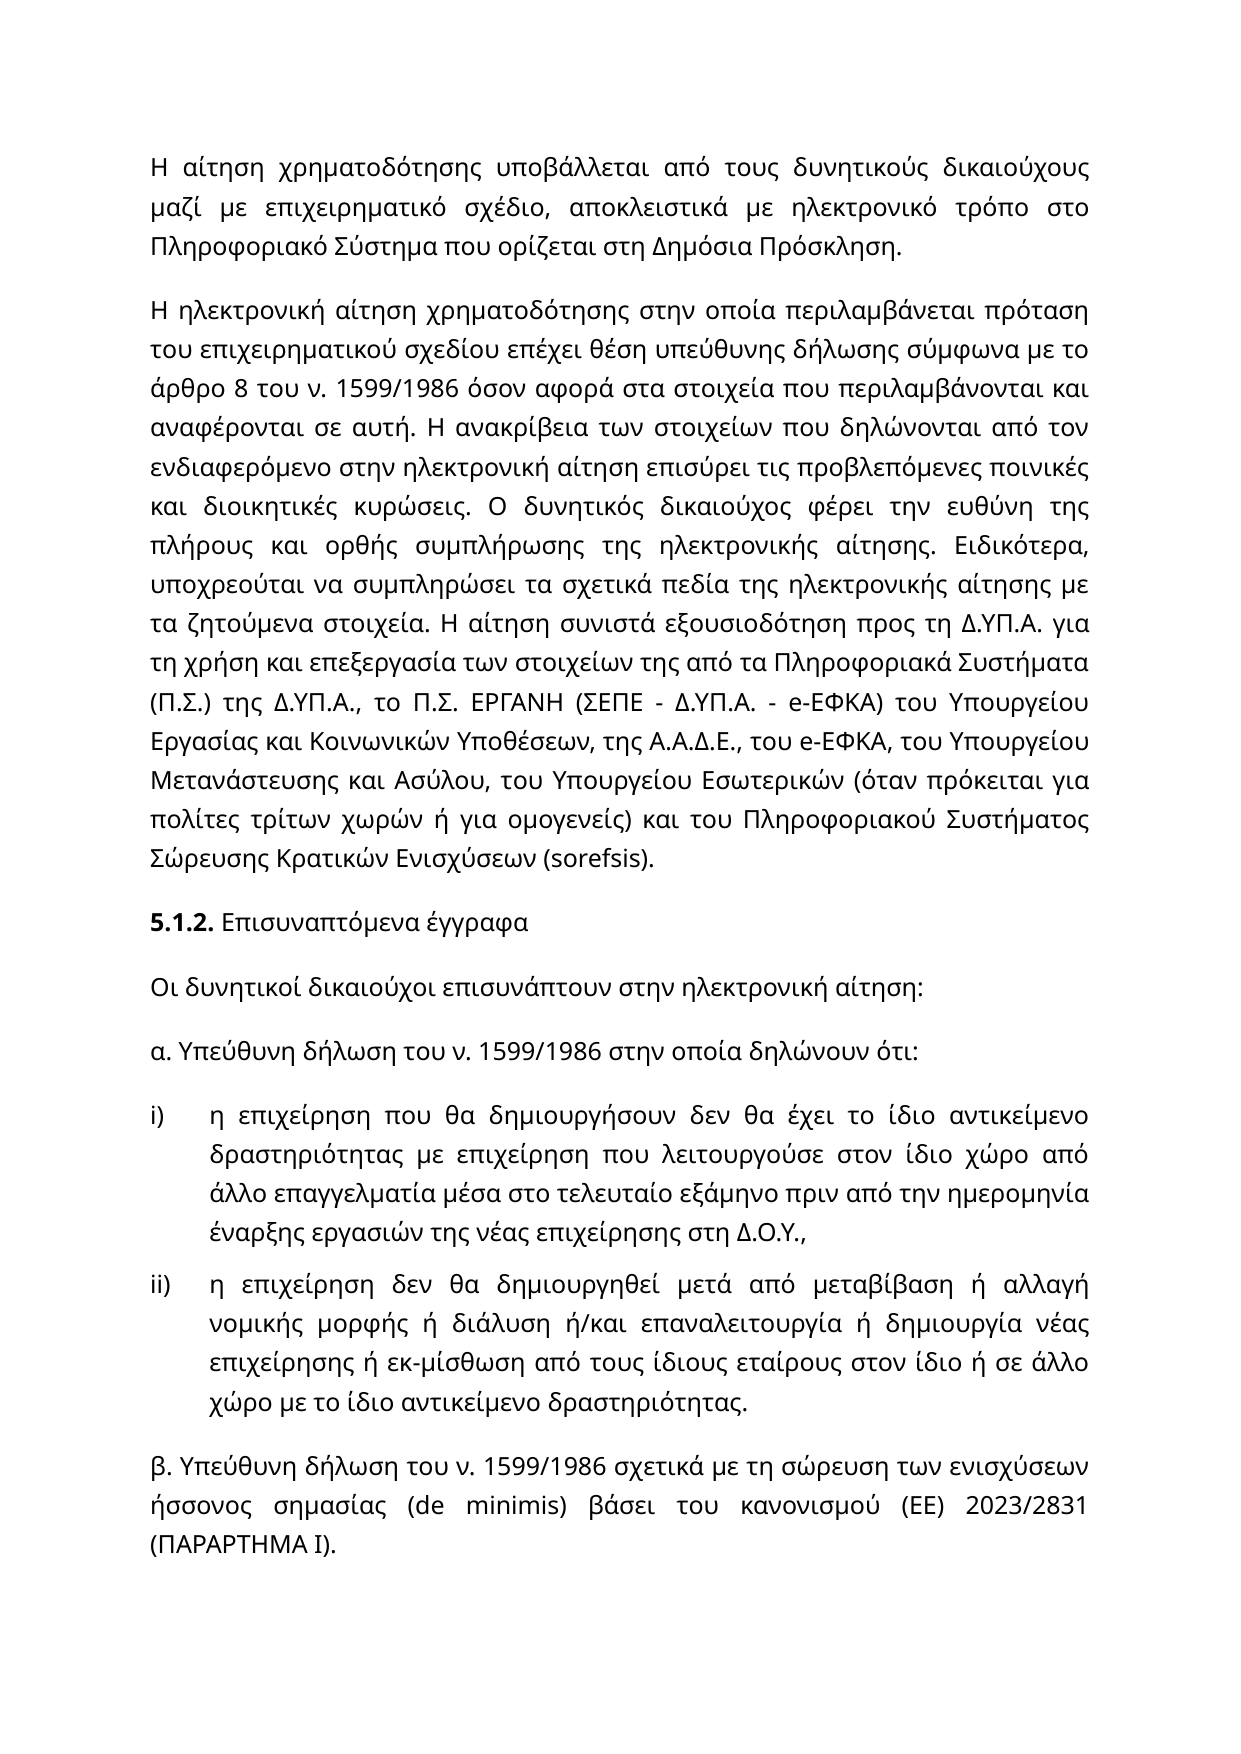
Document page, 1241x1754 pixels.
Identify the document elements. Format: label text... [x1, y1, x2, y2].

text Η αίτηση χρηματοδότησης υποβάλλεται από τους δυνητικούς δικαιούχους μαζί με επιχειρηματικό σχέδιο, αποκλειστικά με ηλεκτρονικό τρόπο στο Πληροφοριακό Σύστημα που ορίζεται στη Δημόσια Πρόσκληση. [150, 150, 1090, 262]
text Οι δυνητικοί δικαιούχοι επισυνάπτουν στην ηλεκτρονική αίτηση: [150, 969, 1090, 1003]
list i) η επιχείρηση που θα δημιουργήσουν δεν θα έχει το ίδιο αντικείμενο δραστηριότητας με επιχείρηση που λειτουργούσε στον ίδιο χώρο από άλλο επαγγελματία μέσα στο τελευταίο εξάμηνο πριν από την ημερομηνία έναρξης εργασιών της νέας επιχείρησης στη Δ.Ο.Υ., [150, 1097, 1090, 1249]
text β. Υπεύθυνη δήλωση του ν. 1599/1986 σχετικά με τη σώρευση των ενισχύσεων ήσσονος σημασίας (de minimis) βάσει του κανονισμού (ΕΕ) 2023/2831 (ΠΑΡΑΡΤΗΜΑ Ι). [150, 1448, 1090, 1561]
list ii) η επιχείρηση δεν θα δημιουργηθεί μετά από μεταβίβαση ή αλλαγή νομικής μορφής ή διάλυση ή/και επαναλειτουργία ή δημιουργία νέας επιχείρησης ή εκ-μίσθωση από τους ίδιους εταίρους στον ίδιο ή σε άλλο χώρο με το ίδιο αντικείμενο δραστηριότητας. [150, 1267, 1090, 1418]
text Η ηλεκτρονική αίτηση χρηματοδότησης στην οποία περιλαμβάνεται πρόταση του επιχειρηματικού σχεδίου επέχει θέση υπεύθυνης δήλωσης σύμφωνα με το άρθρο 8 του ν. 1599/1986 όσον αφορά στα στοιχεία που περιλαμβάνονται και αναφέρονται σε αυτή. Η ανακρίβεια των στοιχείων που δηλώνονται από τον ενδιαφερόμενο στην ηλεκτρονική αίτηση επισύρει τις προβλεπόμενες ποινικές και διοικητικές κυρώσεις. Ο δυνητικός δικαιούχος φέρει την ευθύνη της πλήρους και ορθής συμπλήρωσης της ηλεκτρονικής αίτησης. Ειδικότερα, υποχρεούται να συμπληρώσει τα σχετικά πεδία της ηλεκτρονικής αίτησης με τα ζητούμενα στοιχεία. Η αίτηση συνιστά εξουσιοδότηση προς τη Δ.ΥΠ.Α. για τη χρήση και επεξεργασία των στοιχείων της από τα Πληροφοριακά Συστήματα (Π.Σ.) της Δ.ΥΠ.Α., το Π.Σ. ΕΡΓΑΝΗ (ΣΕΠΕ - Δ.ΥΠ.Α. - e-ΕΦΚΑ) του Υπουργείου Εργασίας και Κοινωνικών Υποθέσεων, της Α.Α.Δ.Ε., του e-ΕΦΚΑ, του Υπουργείου Μετανάστευσης και Ασύλου, του Υπουργείου Εσωτερικών (όταν πρόκειται για πολίτες τρίτων χωρών ή για ομογενείς) και του Πληροφοριακού Συστήματος Σώρευσης Κρατικών Ενισχύσεων (sorefsis). [150, 292, 1090, 875]
text α. Υπεύθυνη δήλωση του ν. 1599/1986 στην οποία δηλώνουν ότι: [150, 1033, 1090, 1067]
text 5.1.2. Επισυναπτόμενα έγγραφα [150, 905, 1090, 939]
